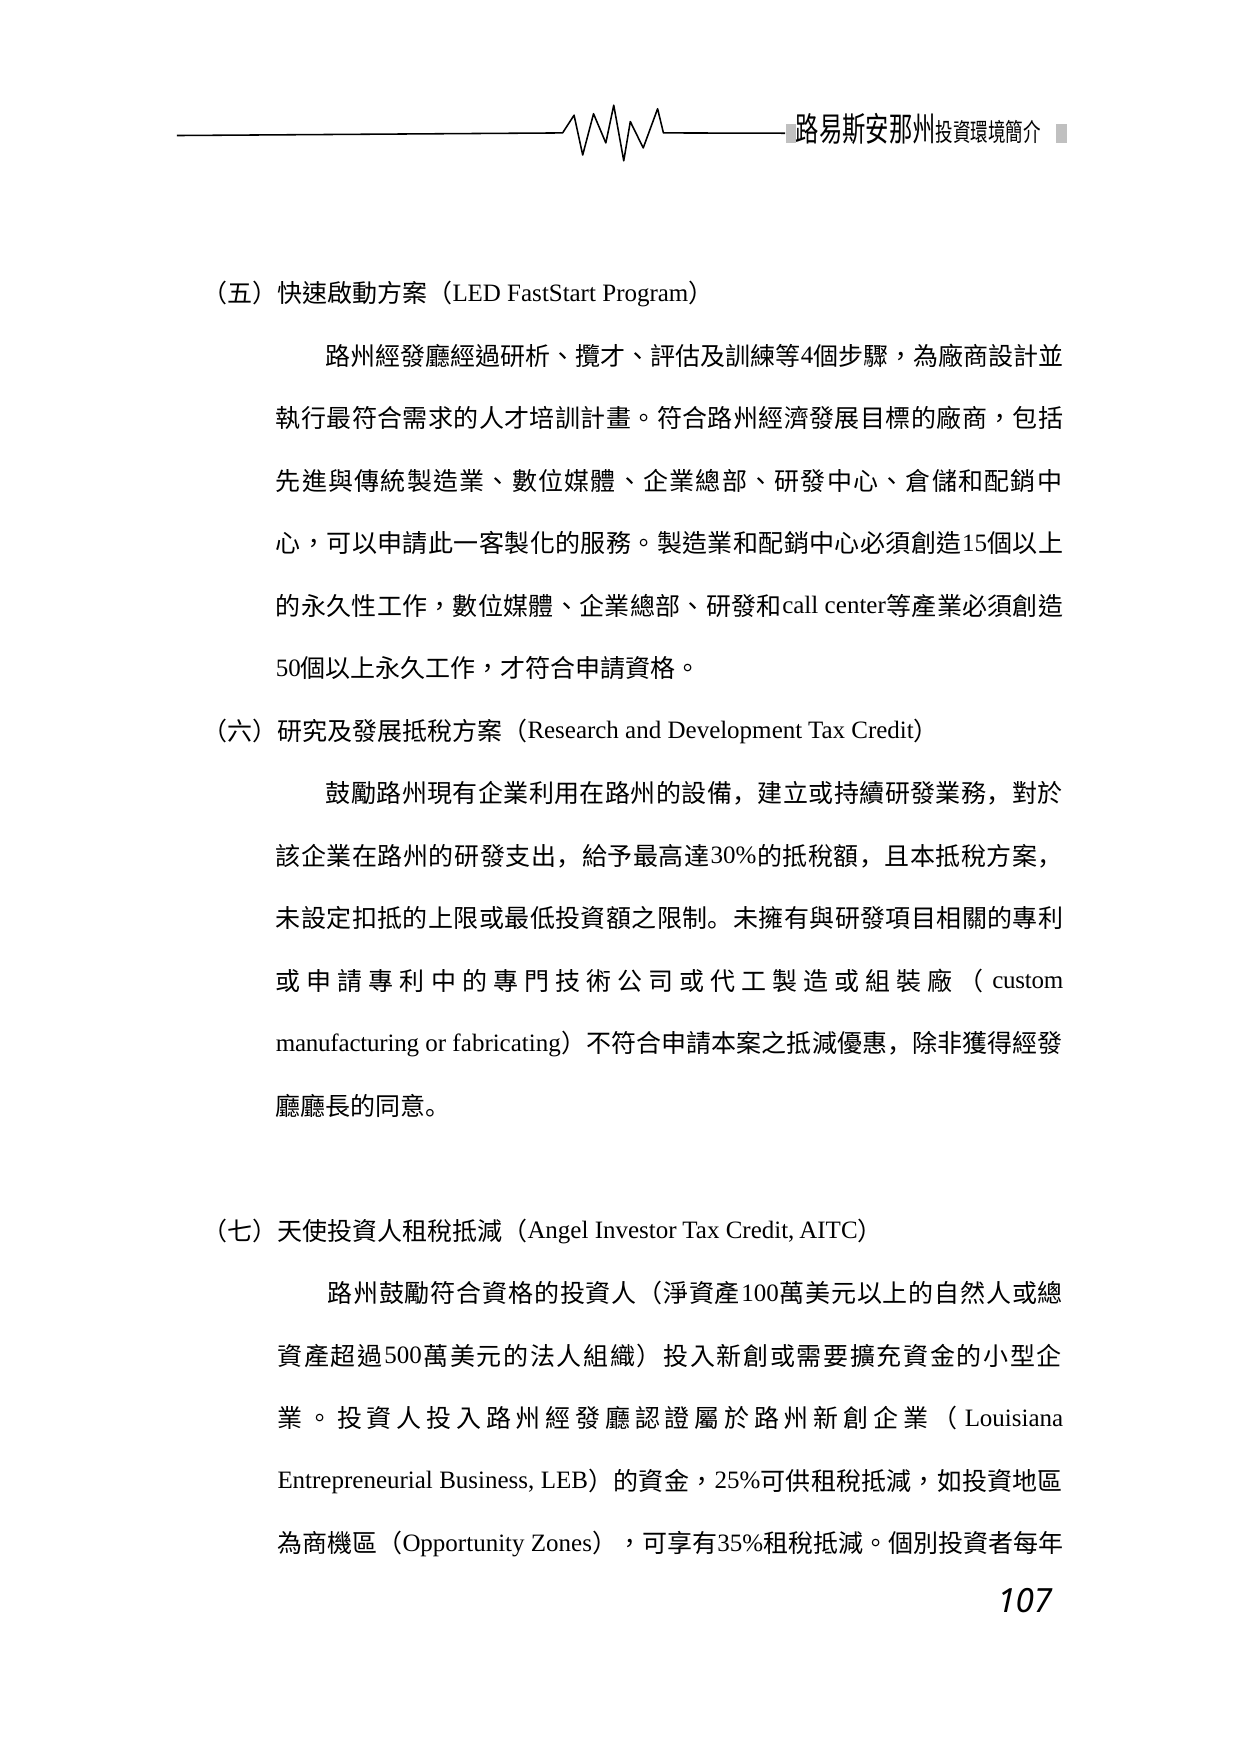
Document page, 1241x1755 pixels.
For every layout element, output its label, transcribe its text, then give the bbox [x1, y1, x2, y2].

text 路州鼓勵符合資格的投資人（淨資產100萬美元以上的自然人或總資產超過500萬美元的法人組織）投入新創或需要擴充資金的小型企業。投資人投入路州經發廳認證屬於路州新創企業（Louisiana Entrepreneurial Business, LEB）的資金，25%可供租稅抵減，如投資地區為商機區（Opportunity Zones），可享有35%租稅抵減。個別投資者每年 [277, 1250, 1063, 1563]
text 路州經發廳經過研析、攬才、評估及訓練等4個步驟，為廠商設計並執行最符合需求的人才培訓計畫。符合路州經濟發展目標的廠商，包括先進與傳統製造業、數位媒體、企業總部、研發中心、倉儲和配銷中心，可以申請此一客製化的服務。製造業和配銷中心必須創造15個以上的永久性工作，數位媒體、企業總部、研發和call center等產業必須創造50個以上永久工作，才符合申請資格。 [276, 313, 1063, 688]
text （七）天使投資人租稅抵減（Angel Investor Tax Credit, AITC） [202, 1188, 1063, 1250]
text （六）研究及發展抵稅方案（Research and Development Tax Credit） [202, 688, 1063, 750]
text 鼓勵路州現有企業利用在路州的設備，建立或持續研發業務，對於該企業在路州的研發支出，給予最高達30%的抵稅額，且本抵稅方案，未設定扣抵的上限或最低投資額之限制。未擁有與研發項目相關的專利或申請專利中的專門技術公司或代工製造或組裝廠（custom manufacturing or fabricating）不符合申請本案之抵減優惠，除非獲得經發廳廳長的同意。 [276, 750, 1063, 1125]
text （五）快速啟動方案（LED FastStart Program） [202, 250, 1063, 313]
